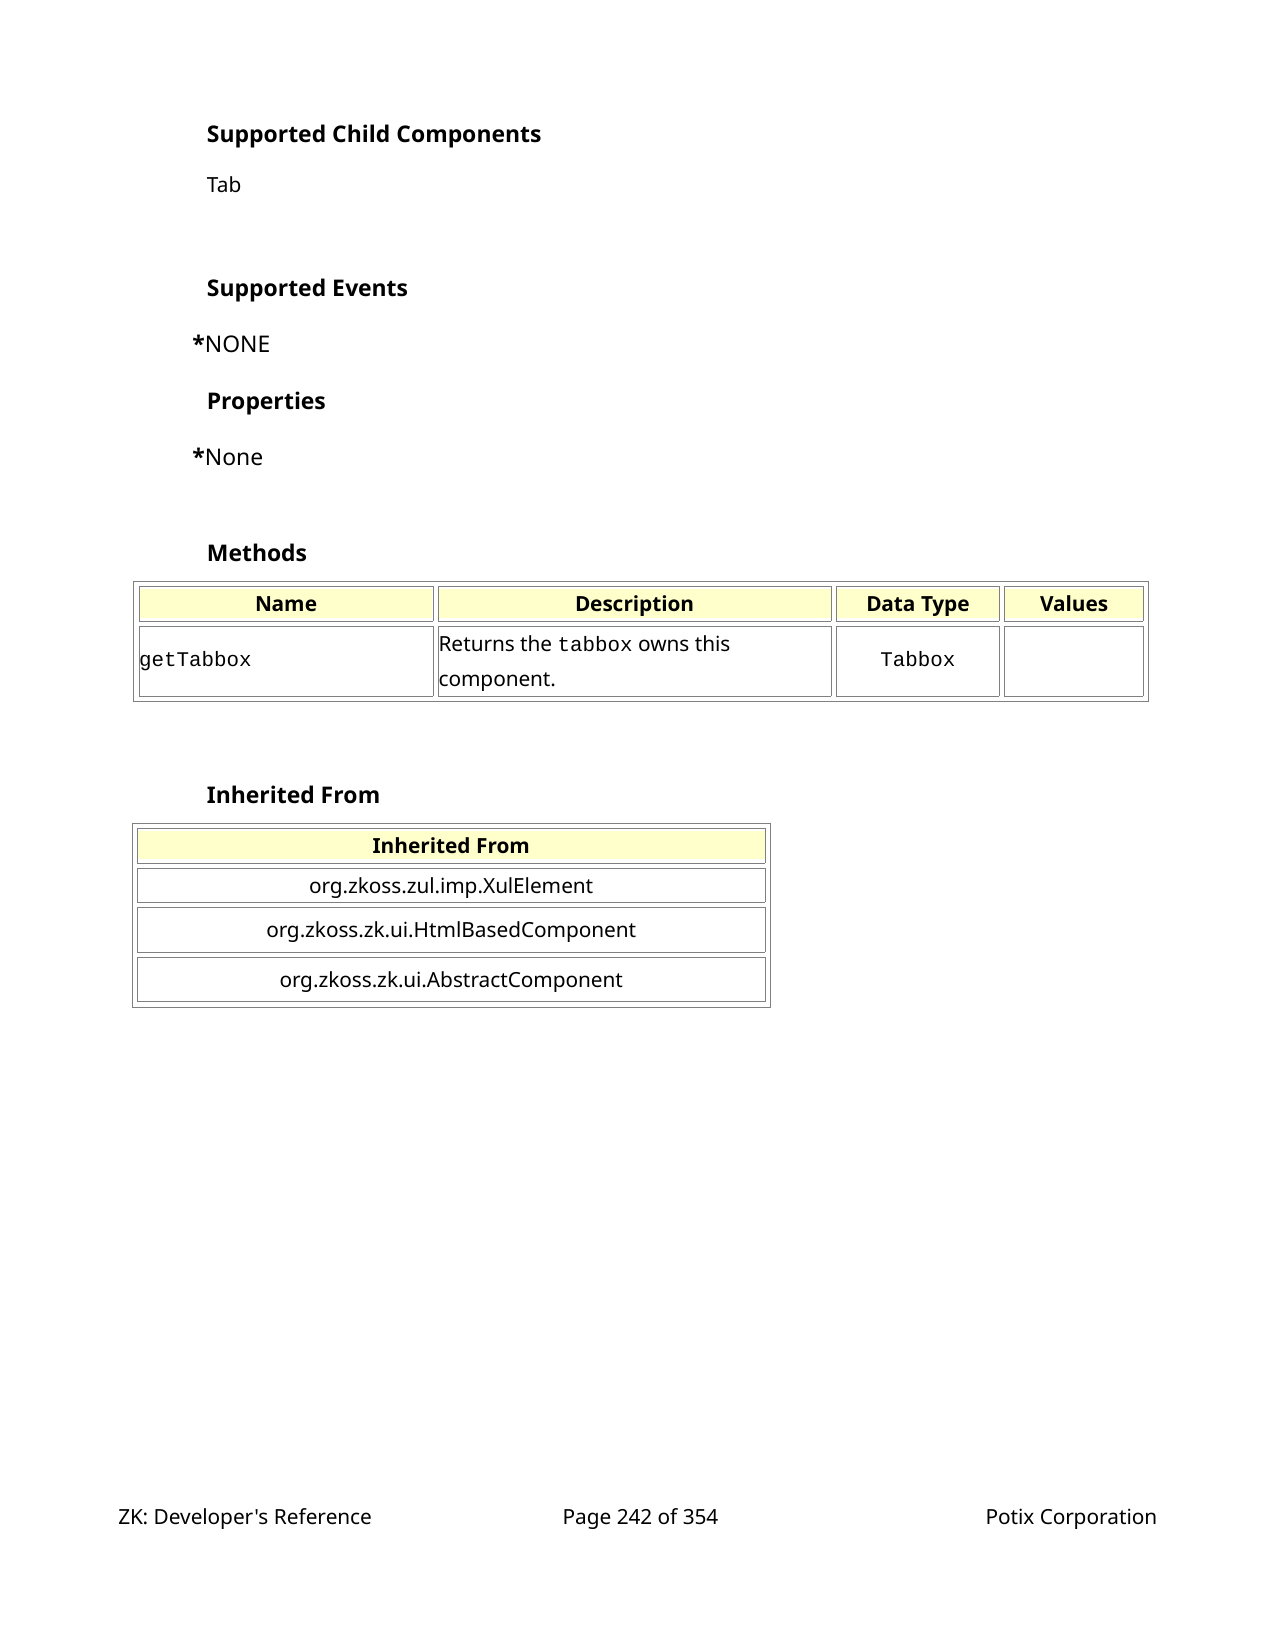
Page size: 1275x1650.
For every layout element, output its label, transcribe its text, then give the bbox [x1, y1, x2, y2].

subtitle Inherited From [207, 779, 1157, 810]
table_cell org.zkoss.zk.ui.HtmlBasedComponent [134, 902, 768, 952]
table_cell [1005, 627, 1143, 696]
table_cell getTabbox [136, 621, 435, 696]
table_cell [1002, 621, 1146, 696]
table_header Inherited From [134, 824, 768, 862]
subtitle Methods [207, 537, 1157, 568]
table_cell Returns the tabbox owns this component. [435, 621, 833, 696]
text *None [118, 441, 1157, 472]
subtitle Supported Child Components [207, 118, 1157, 149]
table_header Values [1002, 582, 1146, 621]
subtitle Properties [207, 384, 1157, 416]
table_header Name [136, 582, 435, 621]
table_cell org.zkoss.zk.ui.AbstractComponent [134, 952, 768, 1001]
table_header Data Type [834, 582, 1002, 621]
text *NONE [118, 328, 1157, 359]
subtitle Supported Events [207, 272, 1157, 303]
table_header Description [435, 582, 833, 621]
table_cell org.zkoss.zul.imp.XulElement [134, 863, 768, 902]
text Tab [207, 170, 1157, 198]
table_cell Tabbox [834, 621, 1002, 696]
